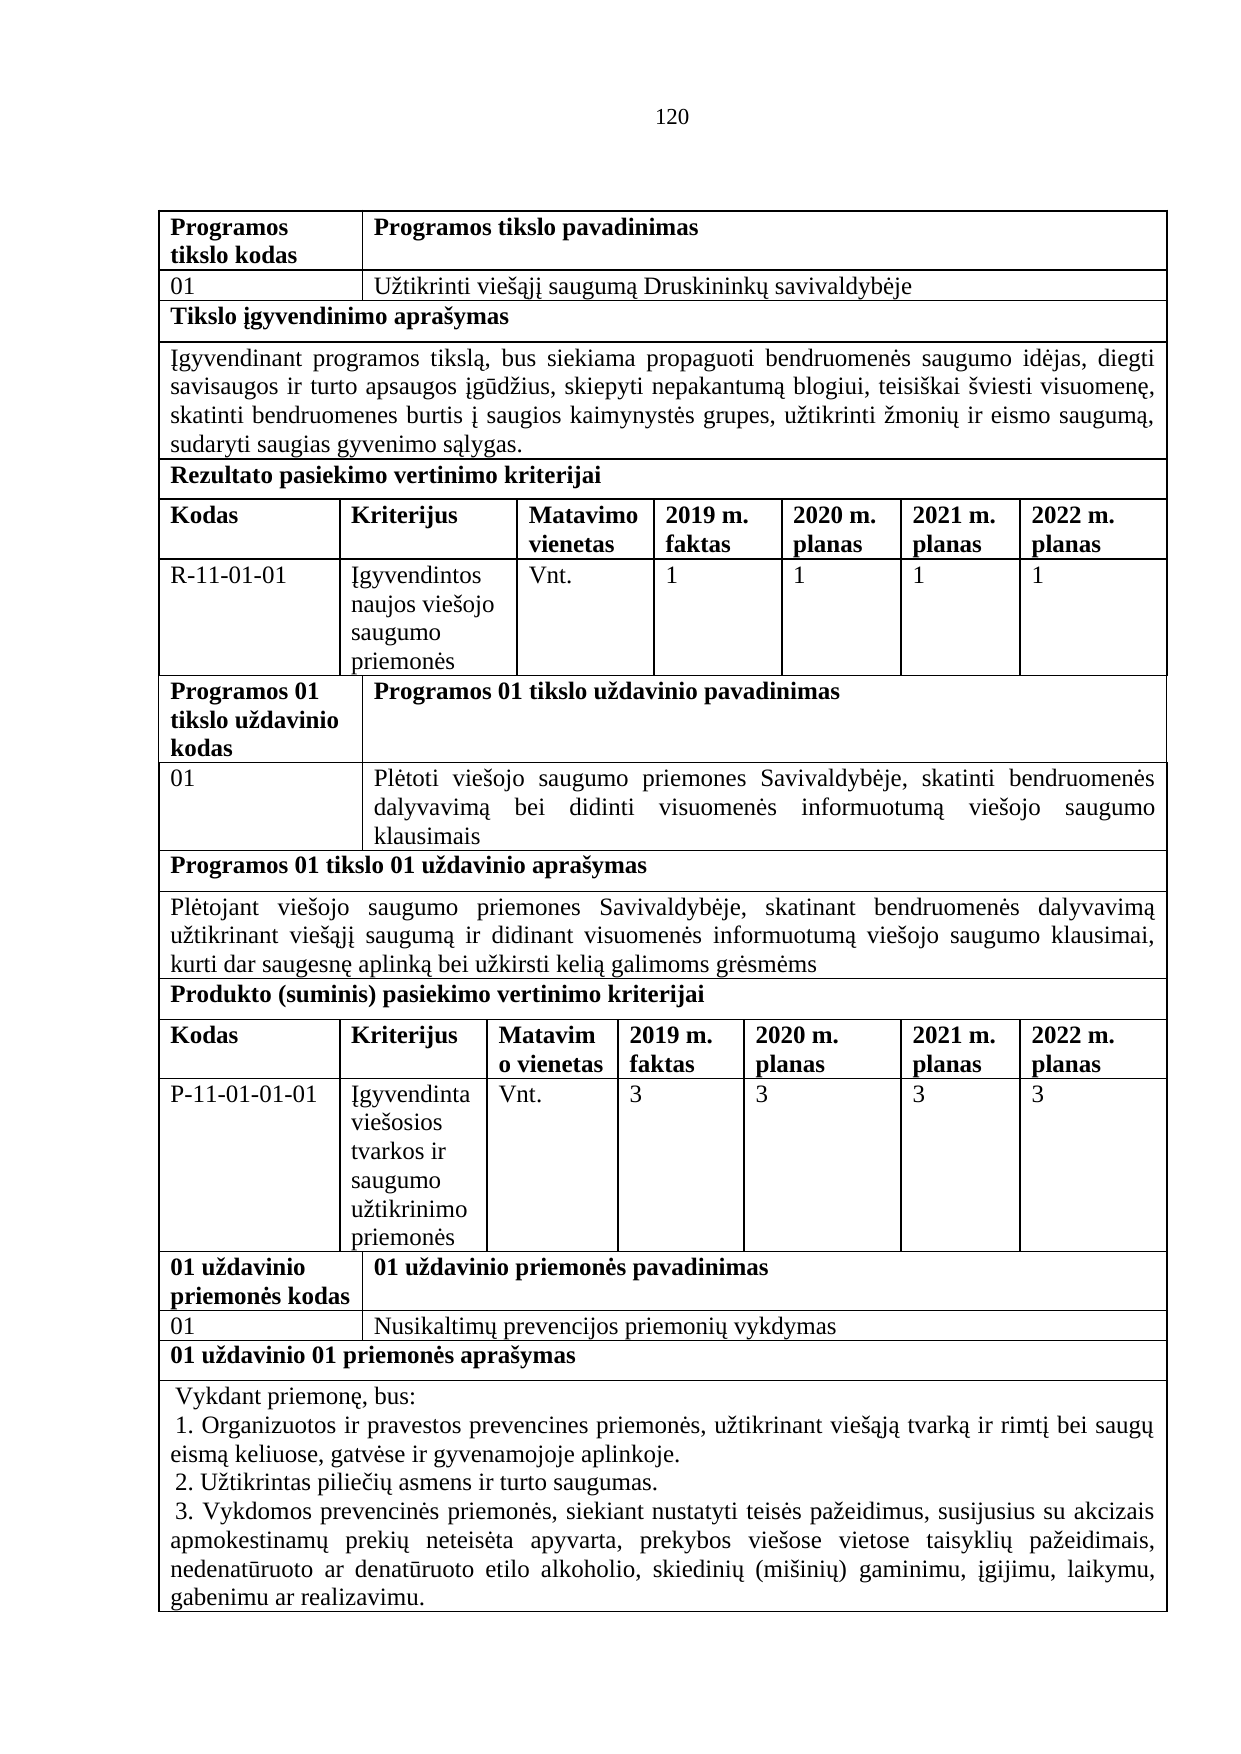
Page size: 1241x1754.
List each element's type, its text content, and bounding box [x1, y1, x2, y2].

table_cell Nusikaltimų prevencijos priemonių vykdymas [363, 1311, 1166, 1339]
table_cell Plėtojant viešojo saugumo priemones Savivaldybėje, skatinant bendruomenės dalyvavimą užtikrinant viešąjį saugumą ir didinant visuomenės informuotumą viešojo saugumo klausimai, kurti dar saugesnę aplinką bei užkirsti kelią galimoms grėsmėms [160, 892, 1166, 978]
table_header Programos tikslo kodas [160, 212, 362, 269]
table_cell Užtikrinti viešąjį saugumą Druskininkų savivaldybėje [363, 271, 1166, 300]
table_cell Programos 01 tikslo uždavinio kodas [159, 676, 362, 762]
table_cell 2021 m. planas [902, 1020, 1019, 1078]
table_cell Kriterijus [341, 500, 516, 558]
table_cell Vnt. [488, 1079, 617, 1251]
table_cell Įgyvendinant programos tikslą, bus siekiama propaguoti bendruomenės saugumo idėjas, diegti savisaugos ir turto apsaugos įgūdžius, skiepyti nepakantumą blogiui, teisiškai šviesti visuomenę, skatinti bendruomenes burtis į saugios kaimynystės grupes, užtikrinti žmonių ir eismo saugumą, sudaryti saugias gyvenimo sąlygas. [160, 343, 1166, 458]
table_cell 01 [160, 1311, 362, 1339]
table_cell 2019 m. faktas [619, 1020, 743, 1078]
table_cell 3 [1021, 1079, 1166, 1251]
table_cell 01 [160, 271, 362, 300]
table_cell Produkto (suminis) pasiekimo vertinimo kriterijai [160, 979, 1166, 1019]
table_cell 01 [160, 763, 362, 849]
table_cell Matavimo vienetas [488, 1020, 617, 1078]
table_cell 01 uždavinio priemonės pavadinimas [363, 1252, 1166, 1310]
table_cell Rezultato pasiekimo vertinimo kriterijai [160, 460, 1166, 498]
table_header Programos tikslo pavadinimas [363, 212, 1166, 269]
table_cell Programos 01 tikslo 01 uždavinio aprašymas [160, 851, 1166, 891]
table_cell 2020 m. planas [783, 500, 900, 558]
table_cell 01 uždavinio 01 priemonės aprašymas [160, 1341, 1166, 1380]
table_cell Kriterijus [341, 1020, 486, 1078]
table_cell 2020 m. planas [745, 1020, 900, 1078]
table_cell Matavimo vienetas [518, 500, 653, 558]
table_cell 1 [902, 560, 1019, 675]
table_cell Programos 01 tikslo uždavinio pavadinimas [363, 676, 1166, 762]
table_cell [1167, 675, 1171, 762]
table_cell 1 [783, 560, 900, 675]
table_cell Vykdant priemonę, bus: 1. Organizuotos ir pravestos prevencines priemonės, užtikrinant viešąją tvarką ir rimtį bei saugų eismą keliuose, gatvėse ir gyvenamojoje aplinkoje. 2. Užtikrintas piliečių asmens ir turto saugumas. 3. Vykdomos prevencinės priemonės, siekiant nustatyti teisės pažeidimus, susijusius su akcizais apmokestinamų prekių neteisėta apyvarta, prekybos viešose vietose taisyklių pažeidimais, nedenatūruoto ar denatūruoto etilo alkoholio, skiedinių (mišinių) gaminimu, įgijimu, laikymu, gabenimu ar realizavimu. [160, 1381, 1166, 1611]
table_cell Plėtoti viešojo saugumo priemones Savivaldybėje, skatinti bendruomenės dalyvavimą bei didinti visuomenės informuotumą viešojo saugumo klausimais [363, 763, 1166, 849]
table_cell Kodas [160, 500, 339, 558]
table_cell 2022 m. planas [1021, 500, 1166, 558]
table_cell 1 [655, 560, 781, 675]
table_cell Vnt. [518, 560, 653, 675]
table_cell P-11-01-01-01 [160, 1079, 339, 1251]
table_cell 2019 m. faktas [655, 500, 781, 558]
table_cell 2021 m. planas [902, 500, 1019, 558]
table_cell Įgyvendinta viešosios tvarkos ir saugumo užtikrinimo priemonės [341, 1079, 486, 1251]
table_cell Kodas [160, 1020, 339, 1078]
table_cell 1 [1021, 560, 1166, 675]
table_cell 3 [619, 1079, 743, 1251]
table_cell 3 [745, 1079, 900, 1251]
table_cell 2022 m. planas [1021, 1020, 1166, 1078]
table_cell 01 uždavinio priemonės kodas [160, 1252, 362, 1310]
table_cell Tikslo įgyvendinimo aprašymas [160, 301, 1166, 341]
table_cell Įgyvendintos naujos viešojo saugumo priemonės [341, 560, 516, 675]
table_cell 3 [902, 1079, 1019, 1251]
table_cell R-11-01-01 [160, 560, 339, 675]
